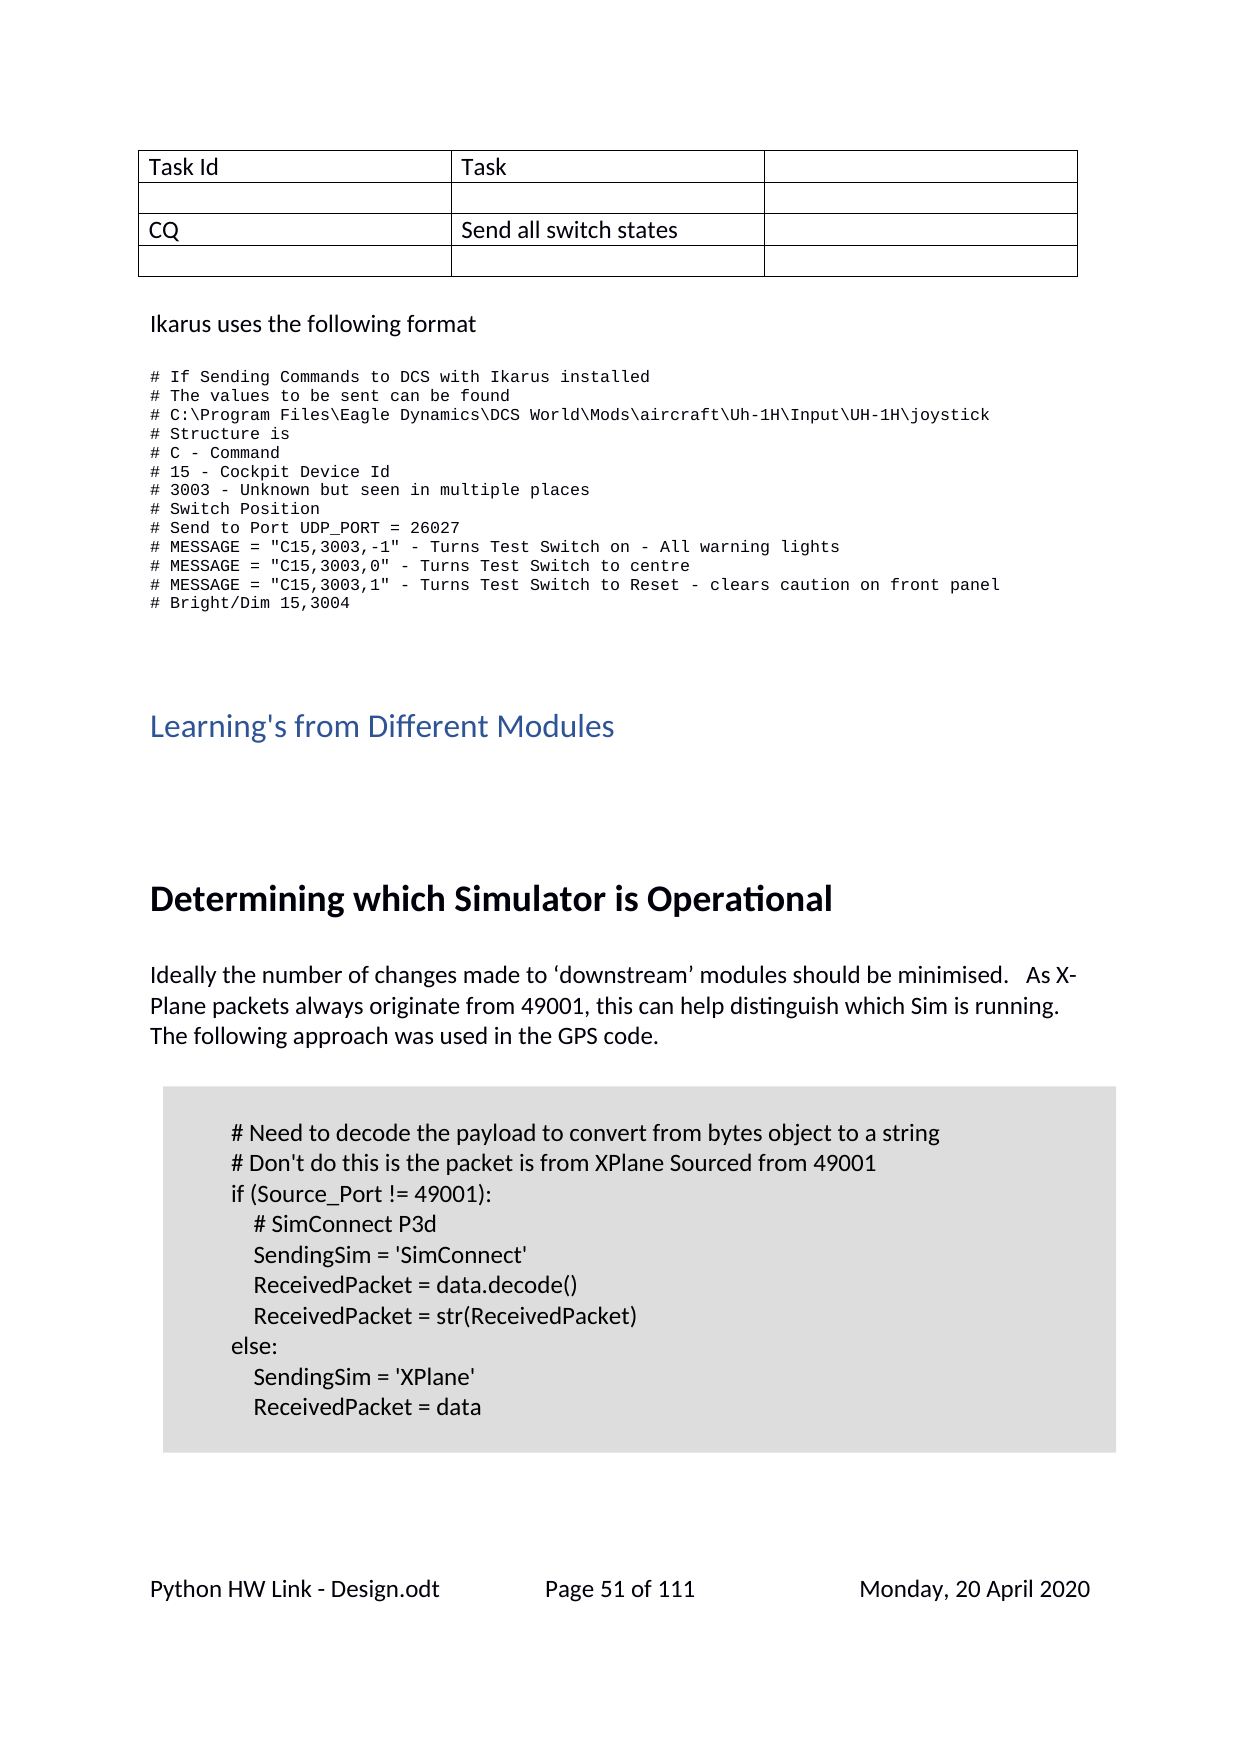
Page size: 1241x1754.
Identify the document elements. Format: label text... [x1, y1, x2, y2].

table_cell [765, 183, 1077, 213]
table_header Task Id [139, 151, 451, 182]
text # C - Command [150, 444, 1090, 463]
text # Structure is [150, 425, 1090, 444]
text # Switch Position [150, 501, 1090, 520]
text # Send to Port UDP_PORT = 26027 [150, 520, 1090, 538]
table_cell [139, 246, 451, 276]
text # If Sending Commands to DCS with Ikarus installed [150, 369, 1090, 388]
text # The values to be sent can be found [150, 388, 1090, 407]
text # MESSAGE = "C15,3003,-1" - Turns Test Switch on - All warning lights [150, 538, 1090, 557]
text # 3003 - Unknown but seen in multiple places [150, 482, 1090, 501]
table_cell Send all switch states [452, 214, 764, 245]
table_header [765, 151, 1077, 182]
text # MESSAGE = "C15,3003,1" - Turns Test Switch to Reset - clears caution on front panel [150, 576, 1090, 595]
text Ideally the number of changes made to ‘downstream’ modules should be minimised. As X-Plane packets always originate from 49001, this can help distinguish which Sim is running. The following approach was used in the GPS code. [150, 959, 1090, 1051]
table_cell CQ [139, 214, 451, 245]
table_header Task [452, 151, 764, 182]
subtitle Learning's from Different Modules [150, 705, 1090, 745]
text # Bright/Dim 15,3004 [150, 595, 1090, 614]
text # C:\Program Files\Eagle Dynamics\DCS World\Mods\aircraft\Uh-1H\Input\UH-1H\joystick [150, 407, 1090, 425]
subtitle Determining which Simulator is Operational [150, 874, 1090, 920]
text # 15 - Cockpit Device Id [150, 463, 1090, 482]
table_cell [765, 214, 1077, 245]
table_cell [139, 183, 451, 213]
table_cell [452, 246, 764, 276]
table_cell [765, 246, 1077, 276]
text # MESSAGE = "C15,3003,0" - Turns Test Switch to centre [150, 557, 1090, 576]
text Ikarus uses the following format [150, 308, 1090, 338]
table_cell [452, 183, 764, 213]
